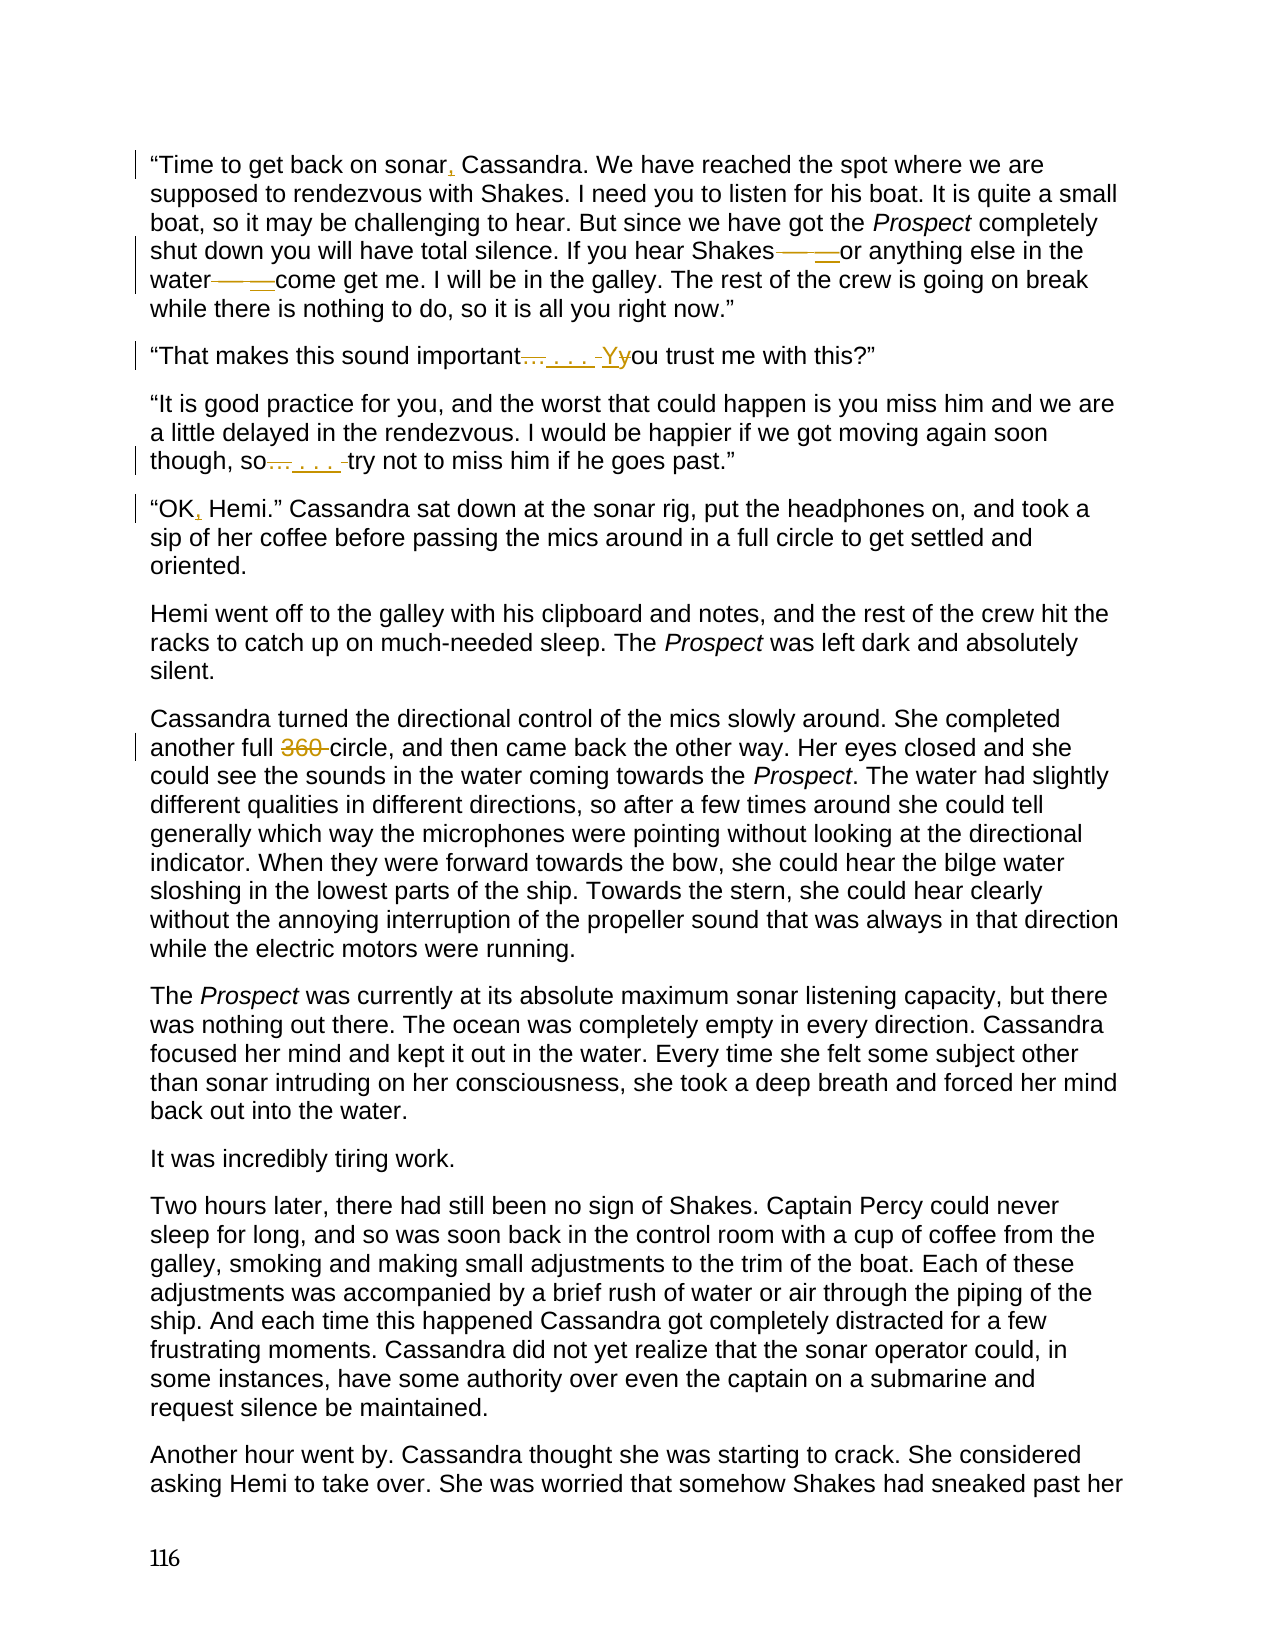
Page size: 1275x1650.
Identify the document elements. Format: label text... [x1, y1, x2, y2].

text The Prospect was currently at its absolute maximum sonar listening capacity, but there was nothing out there. The ocean was completely empty in every direction. Cassandra focused her mind and kept it out in the water. Every time she felt some subject other than sonar intruding on her consciousness, she took a deep breath and forced her mind back out into the water. [150, 981, 1125, 1125]
text “Time to get back on sonar, Cassandra. We have reached the spot where we are supposed to rendezvous with Shakes. I need you to listen for his boat. It is quite a small boat, so it may be challenging to hear. But since we have got the Prospect completely shut down you will have total silence. If you hear Shakes—or anything else in the water—come get me. I will be in the galley. The rest of the crew is going on break while there is nothing to do, so it is all you right now.” [150, 150, 1125, 322]
text Two hours later, there had still been no sign of Shakes. Captain Percy could never sleep for long, and so was soon back in the control room with a cup of coffee from the galley, smoking and making small adjustments to the trim of the boat. Each of these adjustments was accompanied by a brief rush of water or air through the piping of the ship. And each time this happened Cassandra got completely distracted for a few frustrating moments. Cassandra did not yet realize that the sonar operator could, in some instances, have some authority over even the captain on a submarine and request silence be maintained. [150, 1191, 1125, 1421]
text “That makes this sound important . . . You trust me with this?” [150, 341, 1125, 370]
text It was incredibly tiring work. [150, 1144, 1125, 1172]
text Hemi went off to the galley with his clipboard and notes, and the rest of the crew hit the racks to catch up on much-needed sleep. The Prospect was left dark and absolutely silent. [150, 599, 1125, 685]
text Cassandra turned the directional control of the mics slowly around. She completed another full circle, and then came back the other way. Her eyes closed and she could see the sounds in the water coming towards the Prospect. The water had slightly different qualities in different directions, so after a few times around she could tell generally which way the microphones were pointing without looking at the directional indicator. When they were forward towards the bow, she could hear the bilge water sloshing in the lowest parts of the ship. Towards the stern, she could hear clearly without the annoying interruption of the propeller sound that was always in that direction while the electric motors were running. [150, 704, 1125, 962]
text “OK, Hemi.” Cassandra sat down at the sonar rig, put the headphones on, and took a sip of her coffee before passing the mics around in a full circle to get settled and oriented. [150, 494, 1125, 580]
text Another hour went by. Cassandra thought she was starting to crack. She considered asking Hemi to take over. She was worried that somehow Shakes had sneaked past her [150, 1440, 1125, 1497]
text “It is good practice for you, and the worst that could happen is you miss him and we are a little delayed in the rendezvous. I would be happier if we got moving again soon though, so . . . try not to miss him if he goes past.” [150, 389, 1125, 475]
